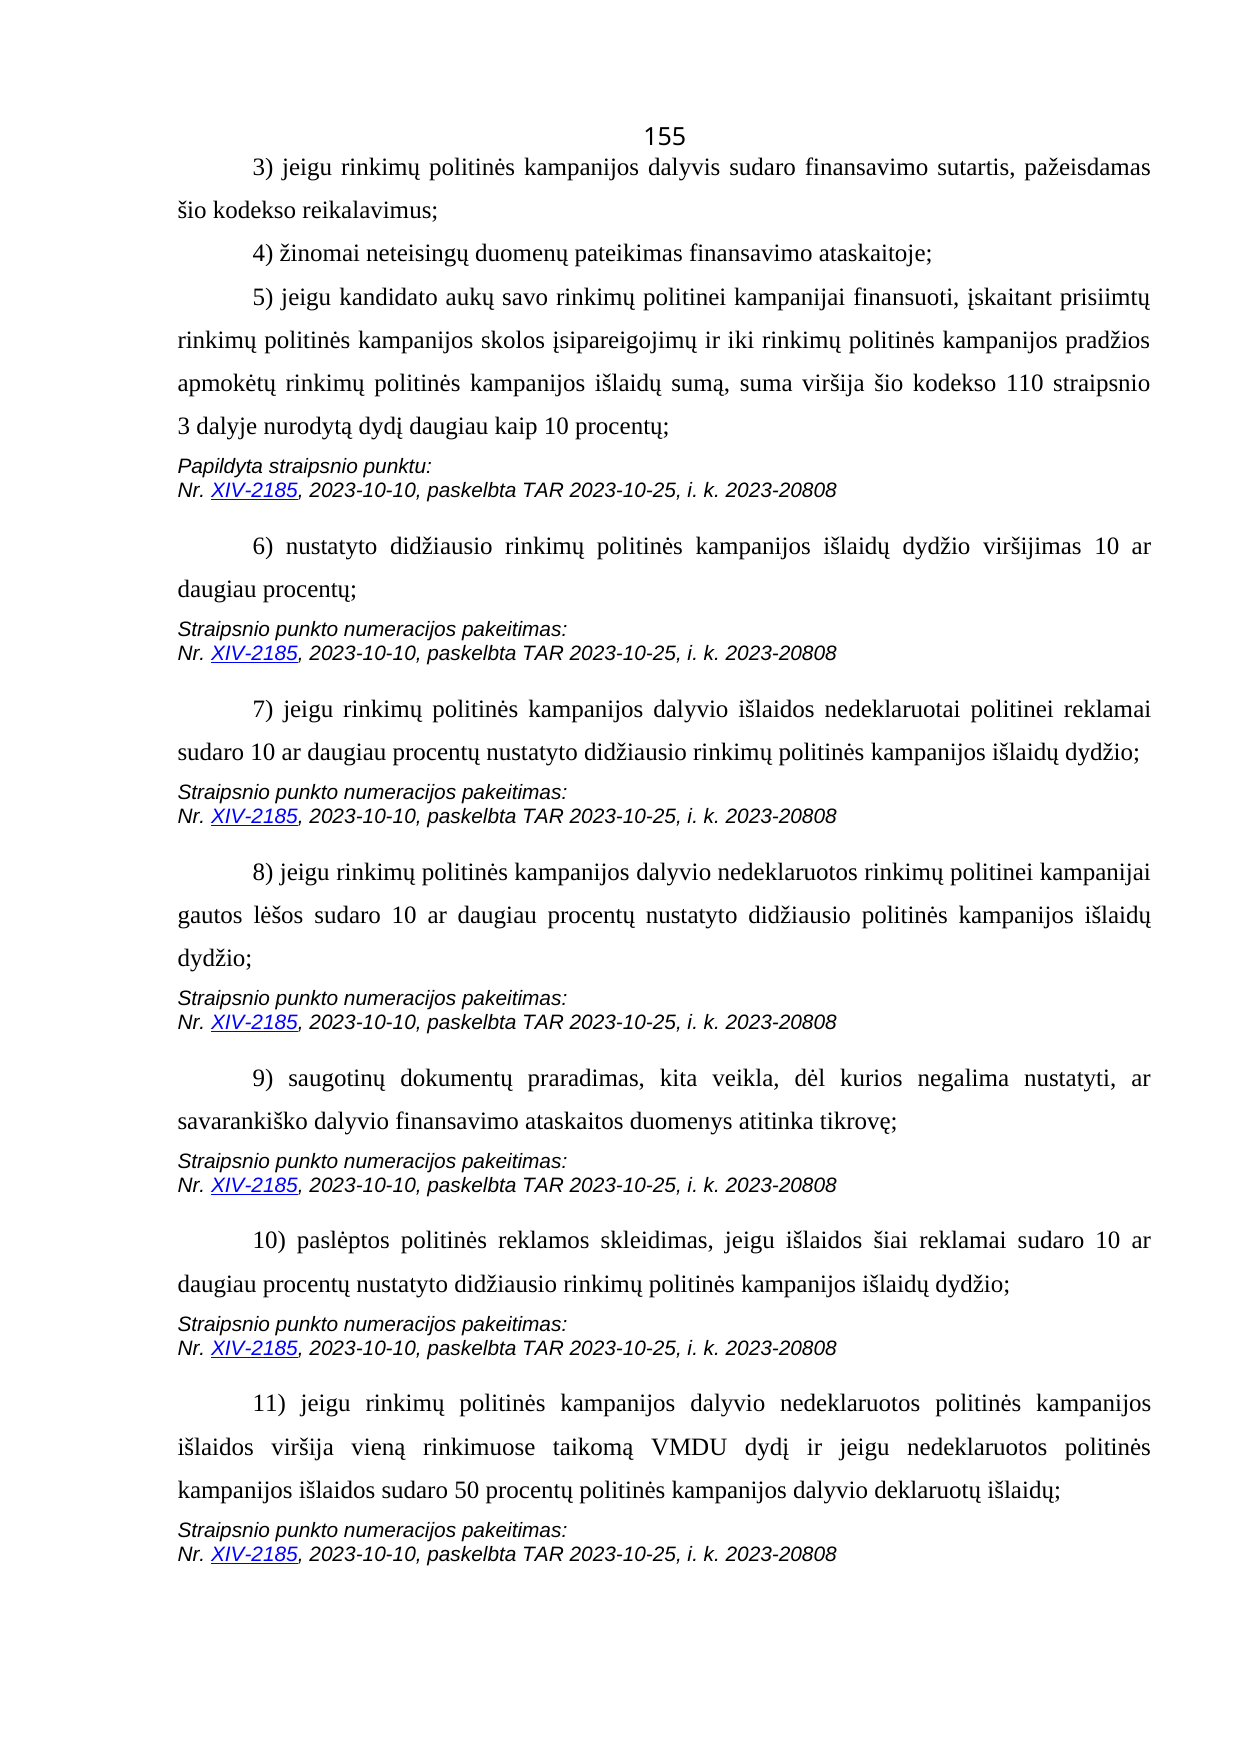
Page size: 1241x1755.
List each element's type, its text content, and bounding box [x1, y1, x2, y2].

text 10) paslėptos politinės reklamos skleidimas, jeigu išlaidos šiai reklamai sudaro 10 ar daugiau procentų nustatyto didžiausio rinkimų politinės kampanijos išlaidų dydžio; [177, 1226, 1152, 1297]
text Nr. XIV-2185, 2023-10-10, paskelbta TAR 2023-10-25, i. k. 2023-20808 [177, 478, 1152, 502]
text 11) jeigu rinkimų politinės kampanijos dalyvio nedeklaruotos politinės kampanijos išlaidos viršija vieną rinkimuose taikomą VMDU dydį ir jeigu nedeklaruotos politinės kampanijos išlaidos sudaro 50 procentų politinės kampanijos dalyvio deklaruotų išlaidų; [177, 1388, 1152, 1503]
text 3) jeigu rinkimų politinės kampanijos dalyvis sudaro finansavimo sutartis, pažeisdamas šio kodekso reikalavimus; [177, 152, 1152, 224]
text Nr. XIV-2185, 2023-10-10, paskelbta TAR 2023-10-25, i. k. 2023-20808 [177, 804, 1152, 828]
text 4) žinomai neteisingų duomenų pateikimas finansavimo ataskaitoje; [177, 238, 1152, 267]
text 6) nustatyto didžiausio rinkimų politinės kampanijos išlaidų dydžio viršijimas 10 ar daugiau procentų; [177, 531, 1152, 603]
text Papildyta straipsnio punktu: [177, 454, 1152, 478]
text Straipsnio punkto numeracijos pakeitimas: [177, 617, 1152, 641]
text 5) jeigu kandidato aukų savo rinkimų politinei kampanijai finansuoti, įskaitant prisiimtų rinkimų politinės kampanijos skolos įsipareigojimų ir iki rinkimų politinės kampanijos pradžios apmokėtų rinkimų politinės kampanijos išlaidų sumą, suma viršija šio kodekso 110 straipsnio 3 dalyje nurodytą dydį daugiau kaip 10 procentų; [177, 282, 1152, 440]
text Straipsnio punkto numeracijos pakeitimas: [177, 780, 1152, 804]
text Straipsnio punkto numeracijos pakeitimas: [177, 1312, 1152, 1336]
text Straipsnio punkto numeracijos pakeitimas: [177, 1518, 1152, 1542]
text Straipsnio punkto numeracijos pakeitimas: [177, 986, 1152, 1010]
text 8) jeigu rinkimų politinės kampanijos dalyvio nedeklaruotos rinkimų politinei kampanijai gautos lėšos sudaro 10 ar daugiau procentų nustatyto didžiausio politinės kampanijos išlaidų dydžio; [177, 857, 1152, 972]
text Nr. XIV-2185, 2023-10-10, paskelbta TAR 2023-10-25, i. k. 2023-20808 [177, 641, 1152, 665]
text Straipsnio punkto numeracijos pakeitimas: [177, 1149, 1152, 1173]
text Nr. XIV-2185, 2023-10-10, paskelbta TAR 2023-10-25, i. k. 2023-20808 [177, 1542, 1152, 1566]
text 7) jeigu rinkimų politinės kampanijos dalyvio išlaidos nedeklaruotai politinei reklamai sudaro 10 ar daugiau procentų nustatyto didžiausio rinkimų politinės kampanijos išlaidų dydžio; [177, 694, 1152, 766]
text Nr. XIV-2185, 2023-10-10, paskelbta TAR 2023-10-25, i. k. 2023-20808 [177, 1173, 1152, 1197]
text 9) saugotinų dokumentų praradimas, kita veikla, dėl kurios negalima nustatyti, ar savarankiško dalyvio finansavimo ataskaitos duomenys atitinka tikrovę; [177, 1063, 1152, 1134]
text Nr. XIV-2185, 2023-10-10, paskelbta TAR 2023-10-25, i. k. 2023-20808 [177, 1336, 1152, 1360]
text Nr. XIV-2185, 2023-10-10, paskelbta TAR 2023-10-25, i. k. 2023-20808 [177, 1010, 1152, 1034]
